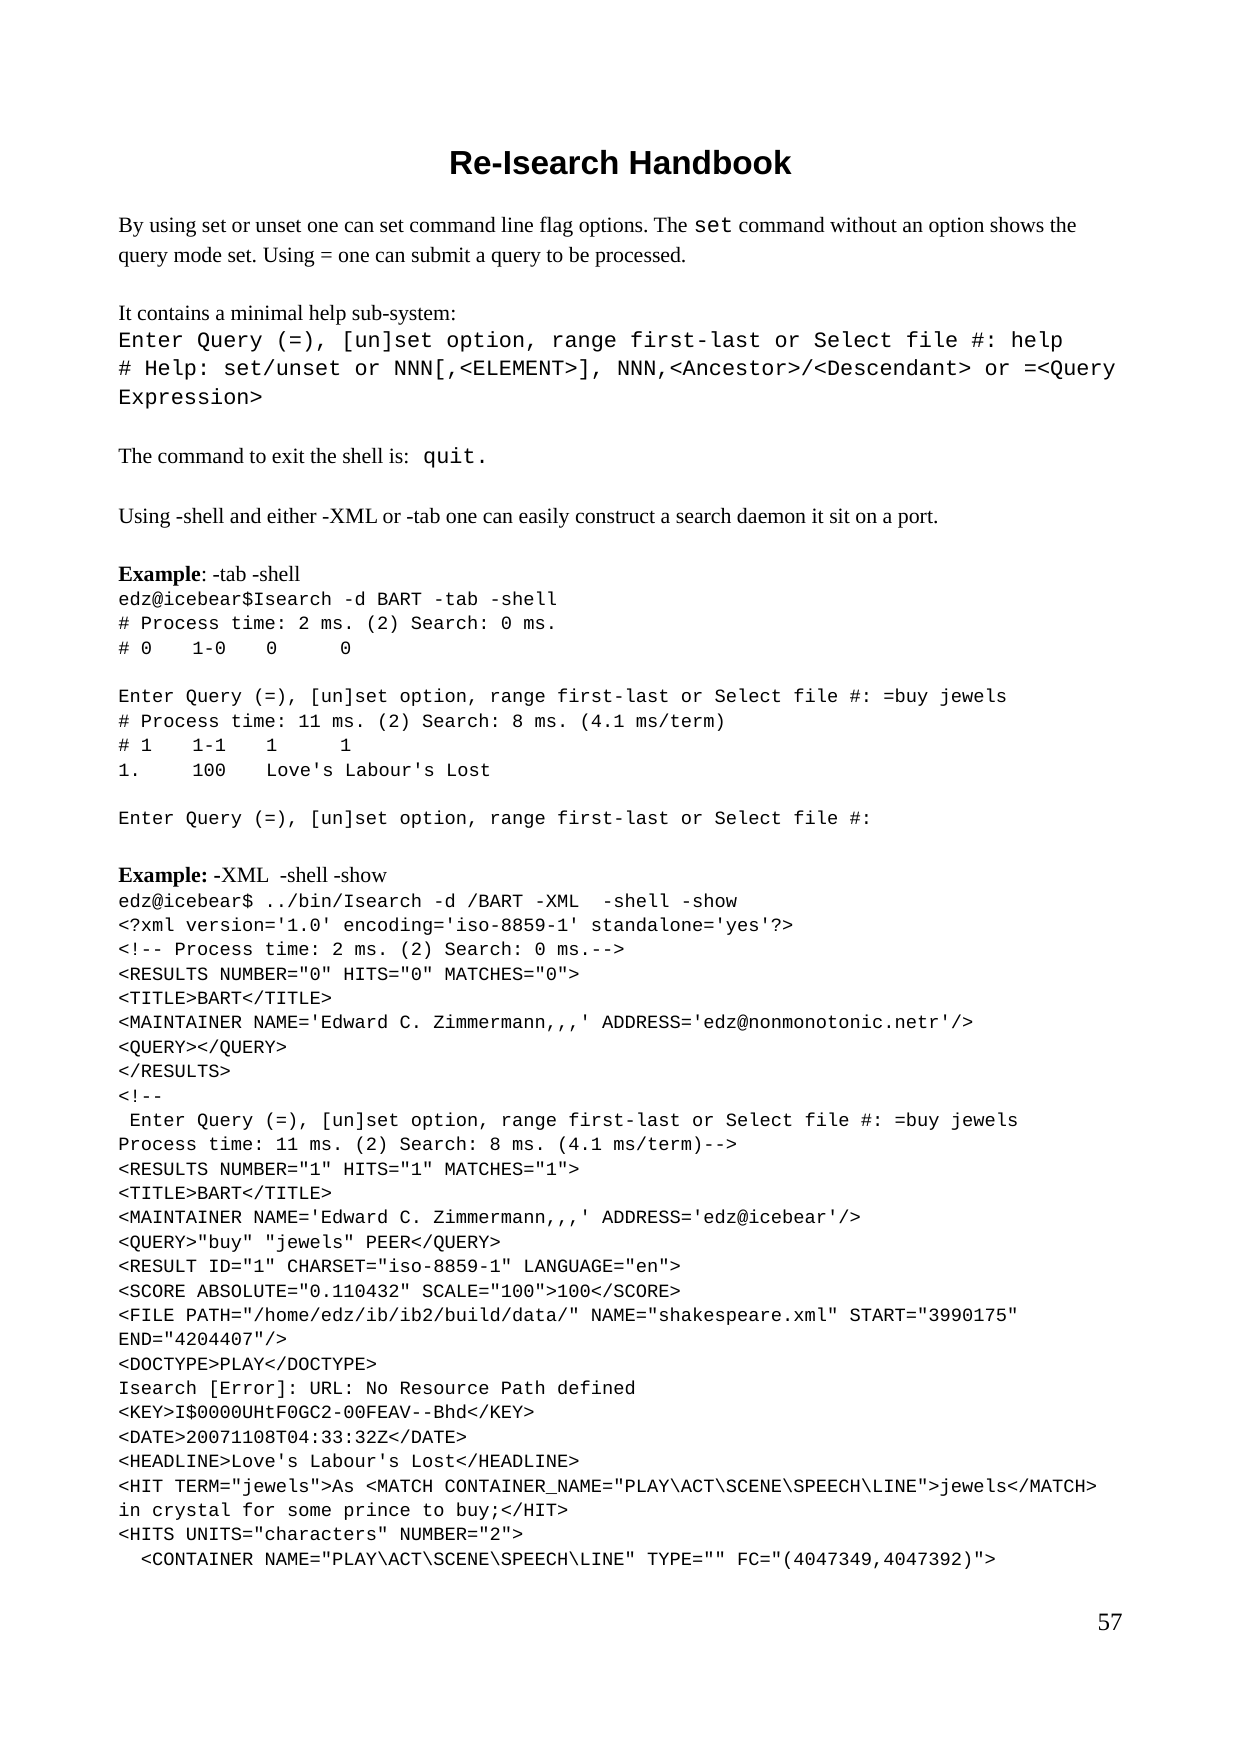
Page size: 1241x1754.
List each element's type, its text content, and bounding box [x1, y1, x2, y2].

text Example: -tab -shell [118, 561, 1122, 586]
text Isearch [Error]: URL: No Resource Path defined [118, 1379, 1122, 1400]
text # 0 1-0 0 0 [118, 638, 1122, 660]
text # Help: set/unset or NNN[,<ELEMENT>], NNN,<Ancestor>/<Descendant> or =<Query Expression> [118, 358, 1122, 411]
text Enter Query (=), [un]set option, range first-last or Select file #: help [118, 329, 1122, 354]
text <RESULTS NUMBER="0" HITS="0" MATCHES="0"> [118, 964, 1122, 986]
text Enter Query (=), [un]set option, range first-last or Select file #: =buy jewels [118, 687, 1122, 708]
text By using set or unset one can set command line flag options. The set command without an option shows the query mode set. Using = one can submit a query to be processed. [118, 212, 1122, 267]
text <KEY>I$0000UHtF0GC2-00FEAV--Bhd</KEY> [118, 1403, 1122, 1424]
text <HITS UNITS="characters" NUMBER="2"> [118, 1525, 1122, 1546]
text The command to exit the shell is: quit. [118, 443, 1122, 470]
text # Process time: 2 ms. (2) Search: 0 ms. [118, 614, 1122, 635]
text <MAINTAINER NAME='Edward C. Zimmermann,,,' ADDRESS='edz@nonmonotonic.netr'/> [118, 1013, 1122, 1034]
text edz@icebear$Isearch -d BART -tab -shell [118, 590, 1122, 611]
text <CONTAINER NAME="PLAY\ACT\SCENE\SPEECH\LINE" TYPE="" FC="(4047349,4047392)"> [118, 1549, 1122, 1571]
text # 1 1-1 1 1 [118, 736, 1122, 757]
text <MAINTAINER NAME='Edward C. Zimmermann,,,' ADDRESS='edz@icebear'/> [118, 1208, 1122, 1229]
text <DATE>20071108T04:33:32Z</DATE> [118, 1428, 1122, 1449]
text <HEADLINE>Love's Labour's Lost</HEADLINE> [118, 1452, 1122, 1473]
text <QUERY>"buy" "jewels" PEER</QUERY> [118, 1233, 1122, 1254]
text <HIT TERM="jewels">As <MATCH CONTAINER_NAME="PLAY\ACT\SCENE\SPEECH\LINE">jewels</MATCH> in crystal for some prince to buy;</HIT> [118, 1476, 1122, 1522]
text <?xml version='1.0' encoding='iso-8859-1' standalone='yes'?> [118, 916, 1122, 937]
text Using -shell and either -XML or -tab one can easily construct a search daemon it sit on a port. [118, 503, 1122, 528]
text <DOCTYPE>PLAY</DOCTYPE> [118, 1354, 1122, 1376]
text edz@icebear$ ../bin/Isearch -d /BART -XML -shell -show [118, 891, 1122, 913]
text <TITLE>BART</TITLE> [118, 989, 1122, 1010]
text <QUERY></QUERY> [118, 1038, 1122, 1059]
text </RESULTS> [118, 1062, 1122, 1083]
text It contains a minimal help sub-system: [118, 300, 1122, 325]
text <!-- Process time: 2 ms. (2) Search: 0 ms.--> [118, 940, 1122, 961]
text <FILE PATH="/home/edz/ib/ib2/build/data/" NAME="shakespeare.xml" START="3990175" END="4204407"/> [118, 1306, 1122, 1351]
text Enter Query (=), [un]set option, range first-last or Select file #: [118, 809, 1122, 830]
text <RESULT ID="1" CHARSET="iso-8859-1" LANGUAGE="en"> [118, 1257, 1122, 1278]
text <!-- [118, 1086, 1122, 1108]
text <SCORE ABSOLUTE="0.110432" SCALE="100">100</SCORE> [118, 1281, 1122, 1303]
text Example: -XML -shell -show [118, 862, 1122, 888]
text <TITLE>BART</TITLE> [118, 1184, 1122, 1205]
text Process time: 11 ms. (2) Search: 8 ms. (4.1 ms/term)--> [118, 1135, 1122, 1156]
text 1. 100 Love's Labour's Lost [118, 760, 1122, 782]
text Enter Query (=), [un]set option, range first-last or Select file #: =buy jewels [118, 1111, 1122, 1132]
text # Process time: 11 ms. (2) Search: 8 ms. (4.1 ms/term) [118, 712, 1122, 733]
text <RESULTS NUMBER="1" HITS="1" MATCHES="1"> [118, 1159, 1122, 1181]
